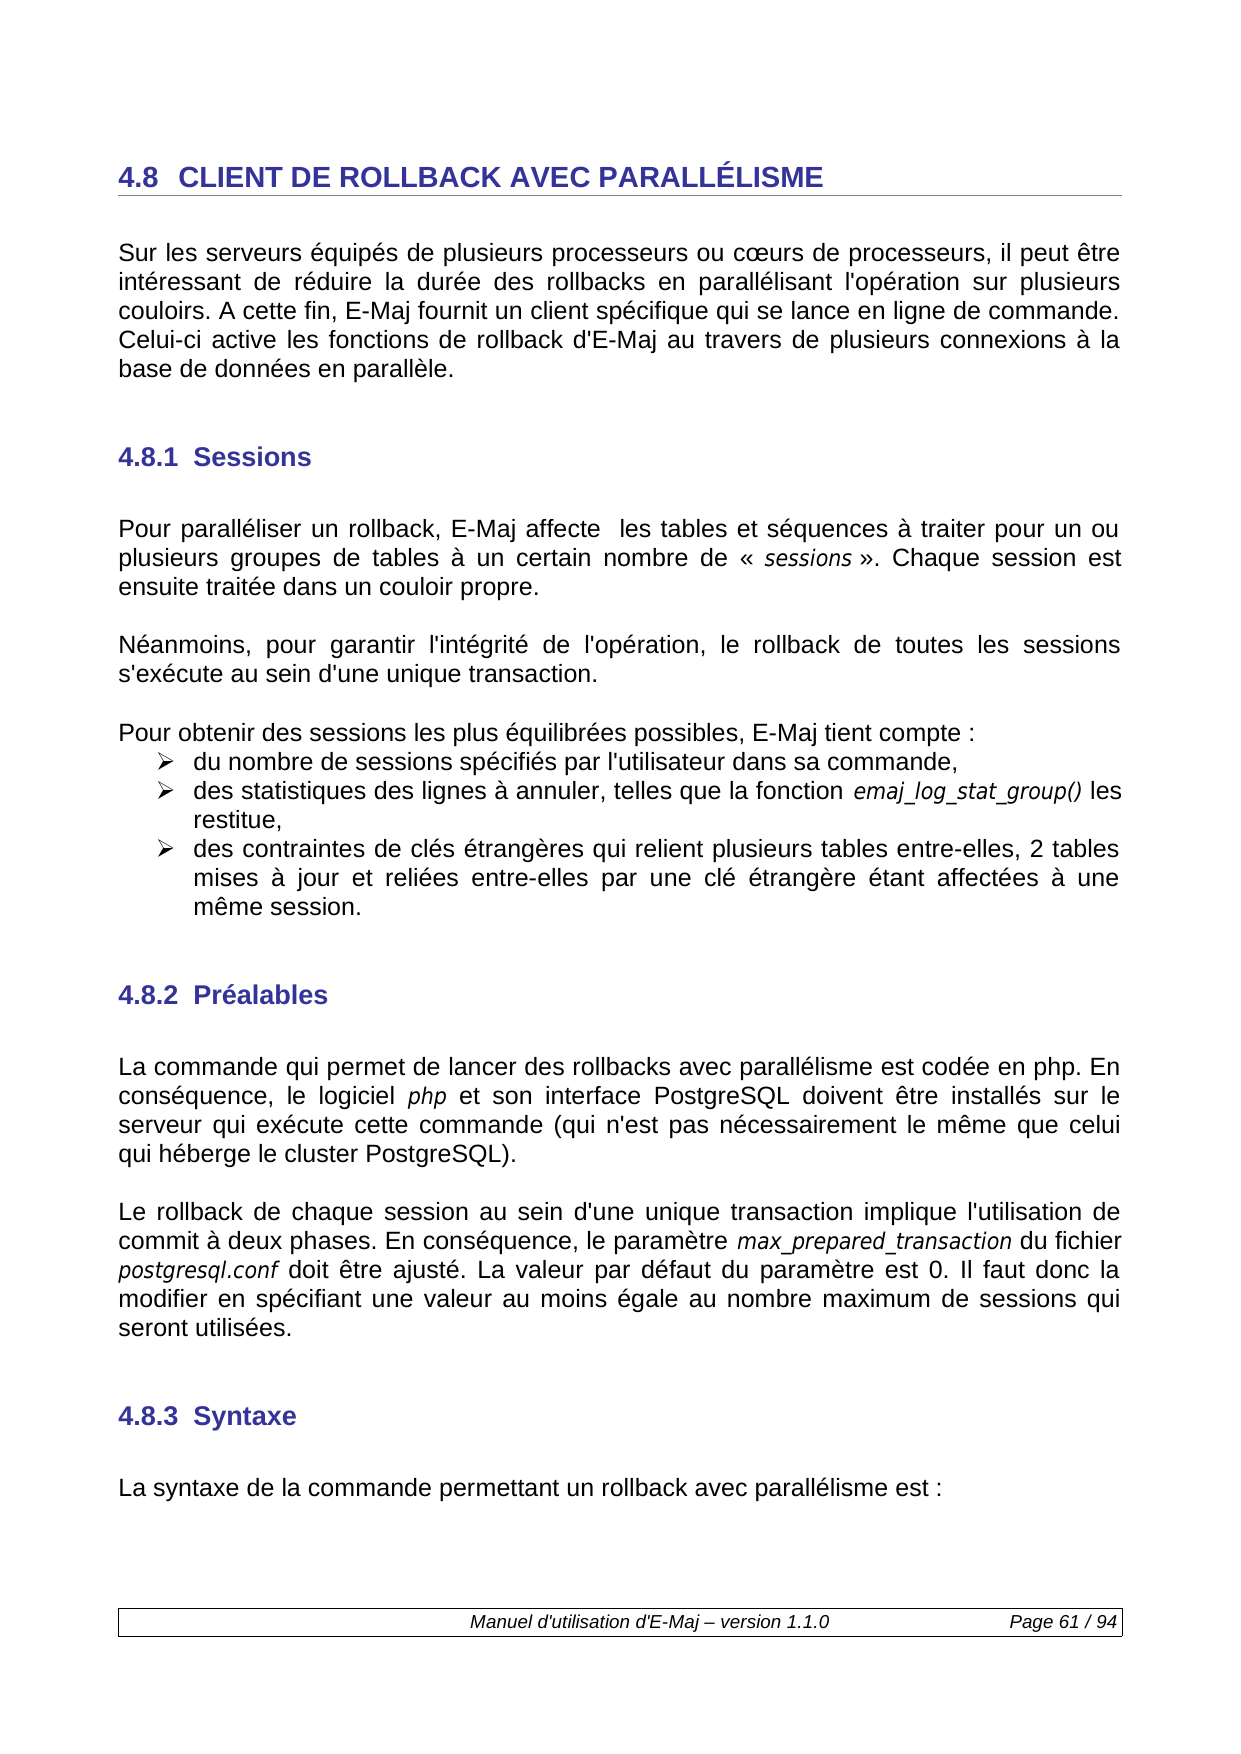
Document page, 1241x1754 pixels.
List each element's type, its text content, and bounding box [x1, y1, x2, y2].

text Sur les serveurs équipés de plusieurs processeurs ou cœurs de processeurs, il peut être intéressant de réduire la durée des rollbacks en parallélisant l'opération sur plusieurs couloirs. A cette fin, E-Maj fournit un client spécifique qui se lance en ligne de commande. Celui-ci active les fonctions de rollback d'E-Maj au travers de plusieurs connexions à la base de données en parallèle. [118, 238, 1122, 383]
text Pour obtenir des sessions les plus équilibrées possibles, E-Maj tient compte : [118, 717, 1122, 746]
text La commande qui permet de lancer des rollbacks avec parallélisme est codée en php. En conséquence, le logiciel php et son interface PostgreSQL doivent être installés sur le serveur qui exécute cette commande (qui n'est pas nécessairement le même que celui qui héberge le cluster PostgreSQL). [118, 1052, 1122, 1168]
subtitle Préalables [118, 979, 1122, 1010]
subtitle Syntaxe [118, 1400, 1122, 1431]
list des contraintes de clés étrangères qui relient plusieurs tables entre-elles, 2 tables mises à jour et reliées entre-elles par une clé étrangère étant affectées à une même session. [156, 834, 1122, 921]
text Néanmoins, pour garantir l'intégrité de l'opération, le rollback de toutes les sessions s'exécute au sein d'une unique transaction. [118, 630, 1122, 688]
list des statistiques des lignes à annuler, telles que la fonction emaj_log_stat_group() les restitue, [156, 776, 1122, 834]
text La syntaxe de la commande permettant un rollback avec parallélisme est : [118, 1473, 1122, 1502]
list du nombre de sessions spécifiés par l'utilisateur dans sa commande, [156, 746, 1122, 776]
text Le rollback de chaque session au sein d'une unique transaction implique l'utilisation de commit à deux phases. En conséquence, le paramètre max_prepared_transaction du fichier postgresql.conf doit être ajusté. La valeur par défaut du paramètre est 0. Il faut donc la modifier en spécifiant une valeur au moins égale au nombre maximum de sessions qui seront utilisées. [118, 1197, 1122, 1342]
subtitle Client de rollback avec parallélisme [118, 160, 1122, 195]
text Pour paralléliser un rollback, E-Maj affecte les tables et séquences à traiter pour un ou plusieurs groupes de tables à un certain nombre de « sessions ». Chaque session est ensuite traitée dans un couloir propre. [118, 514, 1122, 601]
subtitle Sessions [118, 441, 1122, 472]
